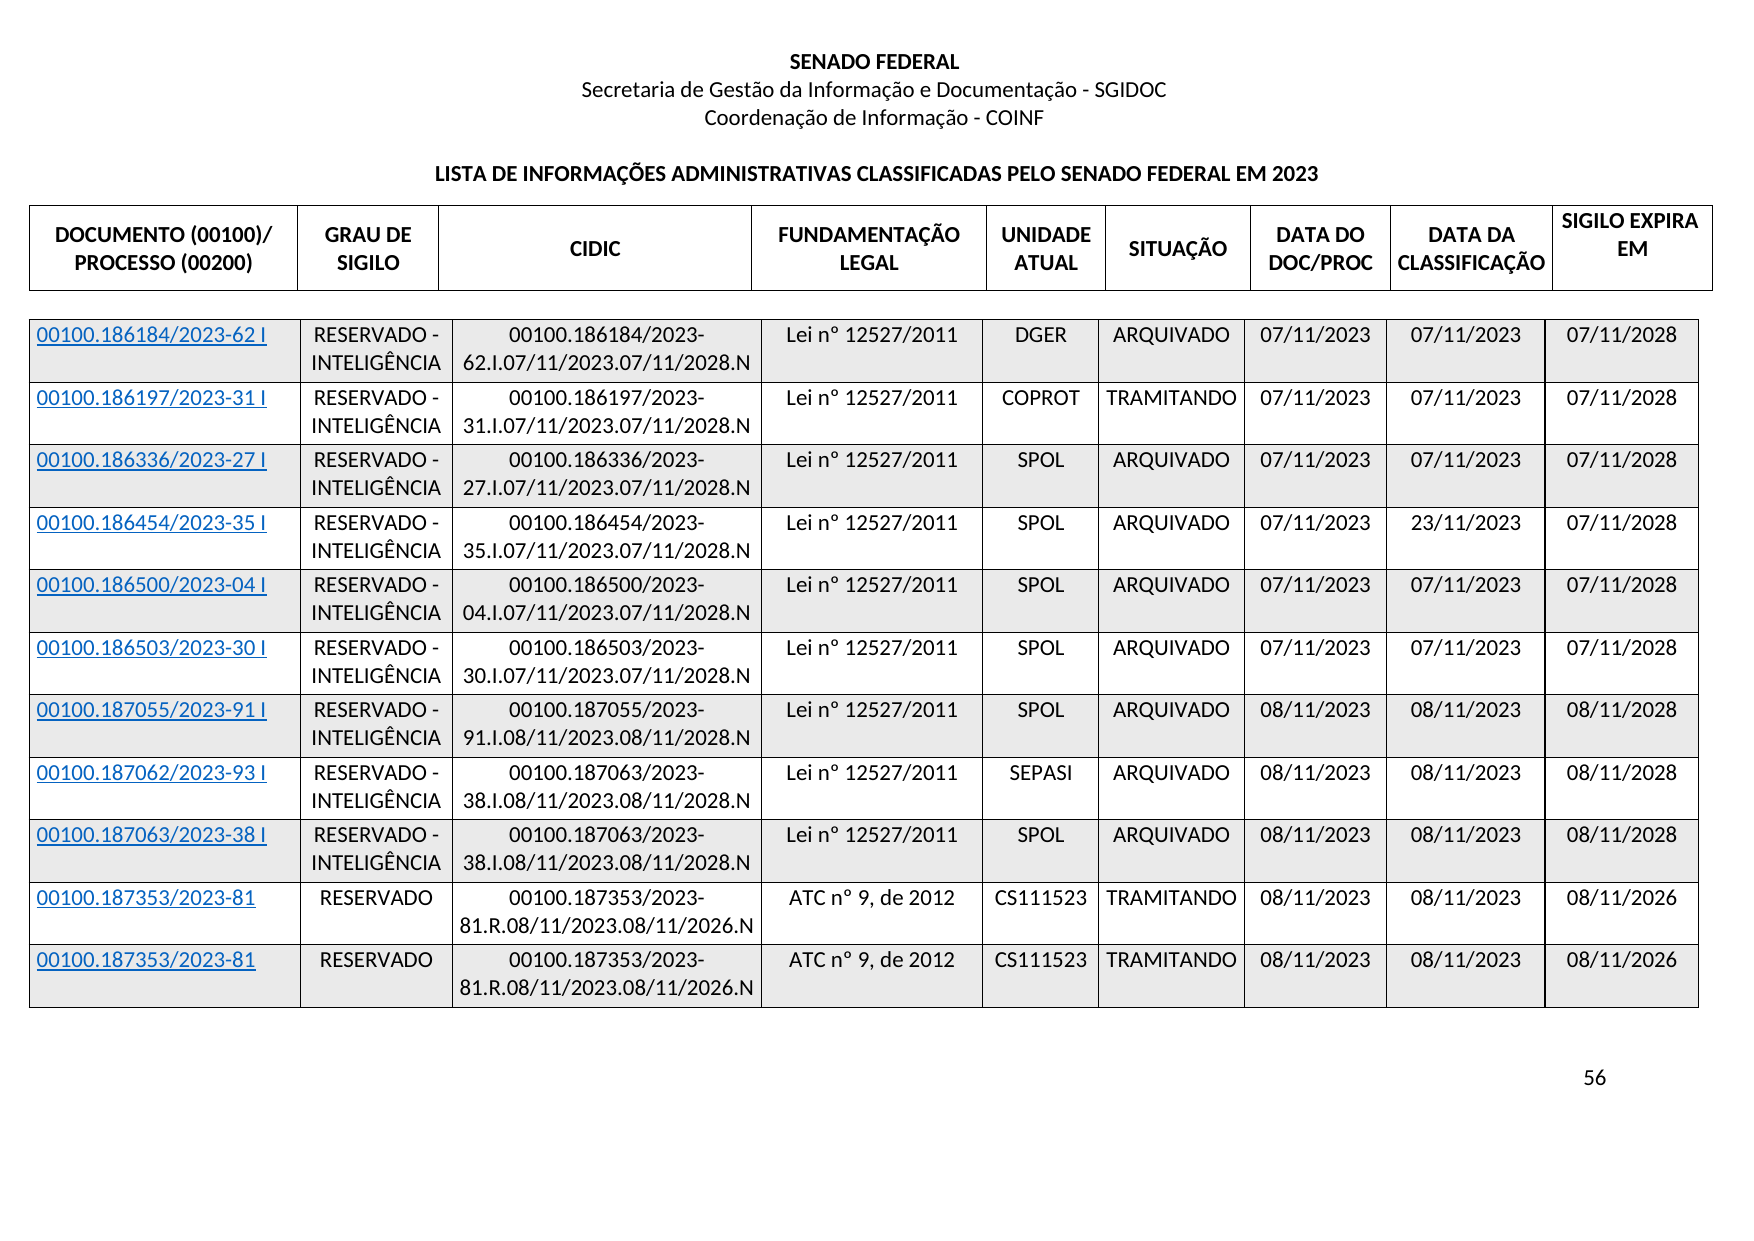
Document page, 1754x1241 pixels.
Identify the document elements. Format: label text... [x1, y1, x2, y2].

table_cell Lei nº 12527/2011 [762, 383, 982, 444]
table_cell 00100.186503/2023-30.I.07/11/2023.07/11/2028.N [453, 633, 761, 694]
table_cell 00100.187063/2023-38.I.08/11/2023.08/11/2028.N [453, 758, 761, 819]
table_cell 00100.186336/2023-27.I.07/11/2023.07/11/2028.N [453, 445, 761, 507]
table_cell [1699, 382, 1713, 444]
table_cell RESERVADO - INTELIGÊNCIA [301, 320, 452, 382]
table_cell 07/11/2023 [1245, 445, 1386, 507]
table_cell SPOL [983, 445, 1098, 507]
table_cell 08/11/2028 [1546, 695, 1698, 757]
table_cell 07/11/2028 [1546, 383, 1698, 444]
table_cell ARQUIVADO [1099, 758, 1244, 819]
table_cell 08/11/2026 [1546, 883, 1698, 944]
table_cell CS111523 [983, 883, 1098, 944]
table_cell 08/11/2028 [1546, 820, 1698, 882]
table_cell COPROT [983, 383, 1098, 444]
table_cell Lei nº 12527/2011 [762, 695, 982, 757]
table_cell RESERVADO - INTELIGÊNCIA [301, 633, 452, 694]
table_cell SEPASI [983, 758, 1098, 819]
table_cell Lei nº 12527/2011 [762, 320, 982, 382]
table_cell 00100.186197/2023-31.I.07/11/2023.07/11/2028.N [453, 383, 761, 444]
table_cell 08/11/2023 [1387, 758, 1544, 819]
table_cell 07/11/2023 [1245, 383, 1386, 444]
table_cell 07/11/2023 [1387, 320, 1544, 382]
table_cell 08/11/2023 [1245, 945, 1386, 1007]
table_cell 00100.186503/2023-30 I [30, 633, 300, 694]
table_cell 08/11/2023 [1245, 883, 1386, 944]
table_cell Lei nº 12527/2011 [762, 445, 982, 507]
table_cell 07/11/2023 [1245, 320, 1386, 382]
table_cell DGER [983, 320, 1098, 382]
table_cell [1699, 882, 1713, 944]
table_cell 08/11/2023 [1245, 695, 1386, 757]
table_cell 23/11/2023 [1387, 508, 1544, 569]
table_cell ARQUIVADO [1099, 445, 1244, 507]
table_cell RESERVADO - INTELIGÊNCIA [301, 820, 452, 882]
table_cell SPOL [983, 570, 1098, 632]
table_cell ARQUIVADO [1099, 570, 1244, 632]
table_cell ARQUIVADO [1099, 633, 1244, 694]
table_cell [1699, 757, 1713, 819]
table_cell 07/11/2023 [1387, 445, 1544, 507]
table_cell 00100.187063/2023-38 I [30, 820, 300, 882]
table_cell Lei nº 12527/2011 [762, 570, 982, 632]
table_cell RESERVADO - INTELIGÊNCIA [301, 508, 452, 569]
table_cell ARQUIVADO [1099, 820, 1244, 882]
table_cell 08/11/2023 [1245, 758, 1386, 819]
table_cell [1699, 944, 1713, 1007]
table_cell 08/11/2028 [1546, 758, 1698, 819]
table_cell [1699, 319, 1713, 382]
table_cell Lei nº 12527/2011 [762, 758, 982, 819]
table_cell TRAMITANDO [1099, 883, 1244, 944]
table_cell SPOL [983, 820, 1098, 882]
table_cell 07/11/2028 [1546, 633, 1698, 694]
table_cell 00100.186500/2023-04 I [30, 570, 300, 632]
table_cell Lei nº 12527/2011 [762, 633, 982, 694]
table_cell TRAMITANDO [1099, 383, 1244, 444]
table_cell 07/11/2028 [1546, 445, 1698, 507]
table_cell Lei nº 12527/2011 [762, 820, 982, 882]
table_cell RESERVADO - INTELIGÊNCIA [301, 383, 452, 444]
table_cell ARQUIVADO [1099, 320, 1244, 382]
table_cell 00100.186336/2023-27 I [30, 445, 300, 507]
table_cell 07/11/2023 [1245, 508, 1386, 569]
table_cell 08/11/2023 [1245, 820, 1386, 882]
table_cell Lei nº 12527/2011 [762, 508, 982, 569]
table_cell 07/11/2028 [1546, 508, 1698, 569]
table_cell CS111523 [983, 945, 1098, 1007]
table_cell RESERVADO [301, 883, 452, 944]
table_cell [1699, 819, 1713, 882]
table_cell [1699, 569, 1713, 632]
table_cell RESERVADO - INTELIGÊNCIA [301, 570, 452, 632]
table_cell 07/11/2023 [1387, 383, 1544, 444]
table_cell ATC nº 9, de 2012 [762, 883, 982, 944]
table_cell 00100.186184/2023-62 I [30, 320, 300, 382]
table_cell SPOL [983, 508, 1098, 569]
table_cell 00100.187353/2023-81 [30, 883, 300, 944]
table_cell 00100.187062/2023-93 I [30, 758, 300, 819]
table_cell RESERVADO - INTELIGÊNCIA [301, 445, 452, 507]
table_cell ARQUIVADO [1099, 508, 1244, 569]
table_cell 00100.186184/2023-62.I.07/11/2023.07/11/2028.N [453, 320, 761, 382]
table_cell RESERVADO - INTELIGÊNCIA [301, 695, 452, 757]
table_cell 08/11/2023 [1387, 883, 1544, 944]
table_cell 00100.187063/2023-38.I.08/11/2023.08/11/2028.N [453, 820, 761, 882]
table_cell 00100.186500/2023-04.I.07/11/2023.07/11/2028.N [453, 570, 761, 632]
table_cell 00100.186454/2023-35 I [30, 508, 300, 569]
table_cell ATC nº 9, de 2012 [762, 945, 982, 1007]
table_cell 00100.187055/2023-91.I.08/11/2023.08/11/2028.N [453, 695, 761, 757]
table_cell [1699, 694, 1713, 757]
table_cell SPOL [983, 633, 1098, 694]
table_cell 07/11/2028 [1546, 320, 1698, 382]
table_cell [1699, 444, 1713, 507]
table_cell 00100.187353/2023-81 [30, 945, 300, 1007]
table_cell TRAMITANDO [1099, 945, 1244, 1007]
table_cell 00100.187353/2023-81.R.08/11/2023.08/11/2026.N [453, 883, 761, 944]
table_cell 07/11/2023 [1245, 570, 1386, 632]
table_cell 00100.186454/2023-35.I.07/11/2023.07/11/2028.N [453, 508, 761, 569]
table_cell ARQUIVADO [1099, 695, 1244, 757]
table_cell 07/11/2023 [1387, 633, 1544, 694]
table_cell 08/11/2023 [1387, 695, 1544, 757]
table_cell RESERVADO - INTELIGÊNCIA [301, 758, 452, 819]
table_cell 08/11/2023 [1387, 820, 1544, 882]
table_cell 08/11/2023 [1387, 945, 1544, 1007]
table_cell 00100.187353/2023-81.R.08/11/2023.08/11/2026.N [453, 945, 761, 1007]
table_cell RESERVADO [301, 945, 452, 1007]
table_cell 07/11/2028 [1546, 570, 1698, 632]
table_cell 00100.187055/2023-91 I [30, 695, 300, 757]
table_cell 07/11/2023 [1245, 633, 1386, 694]
table_cell 07/11/2023 [1387, 570, 1544, 632]
table_cell 00100.186197/2023-31 I [30, 383, 300, 444]
table_cell SPOL [983, 695, 1098, 757]
table_cell [1699, 507, 1713, 569]
table_cell 08/11/2026 [1546, 945, 1698, 1007]
table_cell [1699, 632, 1713, 694]
